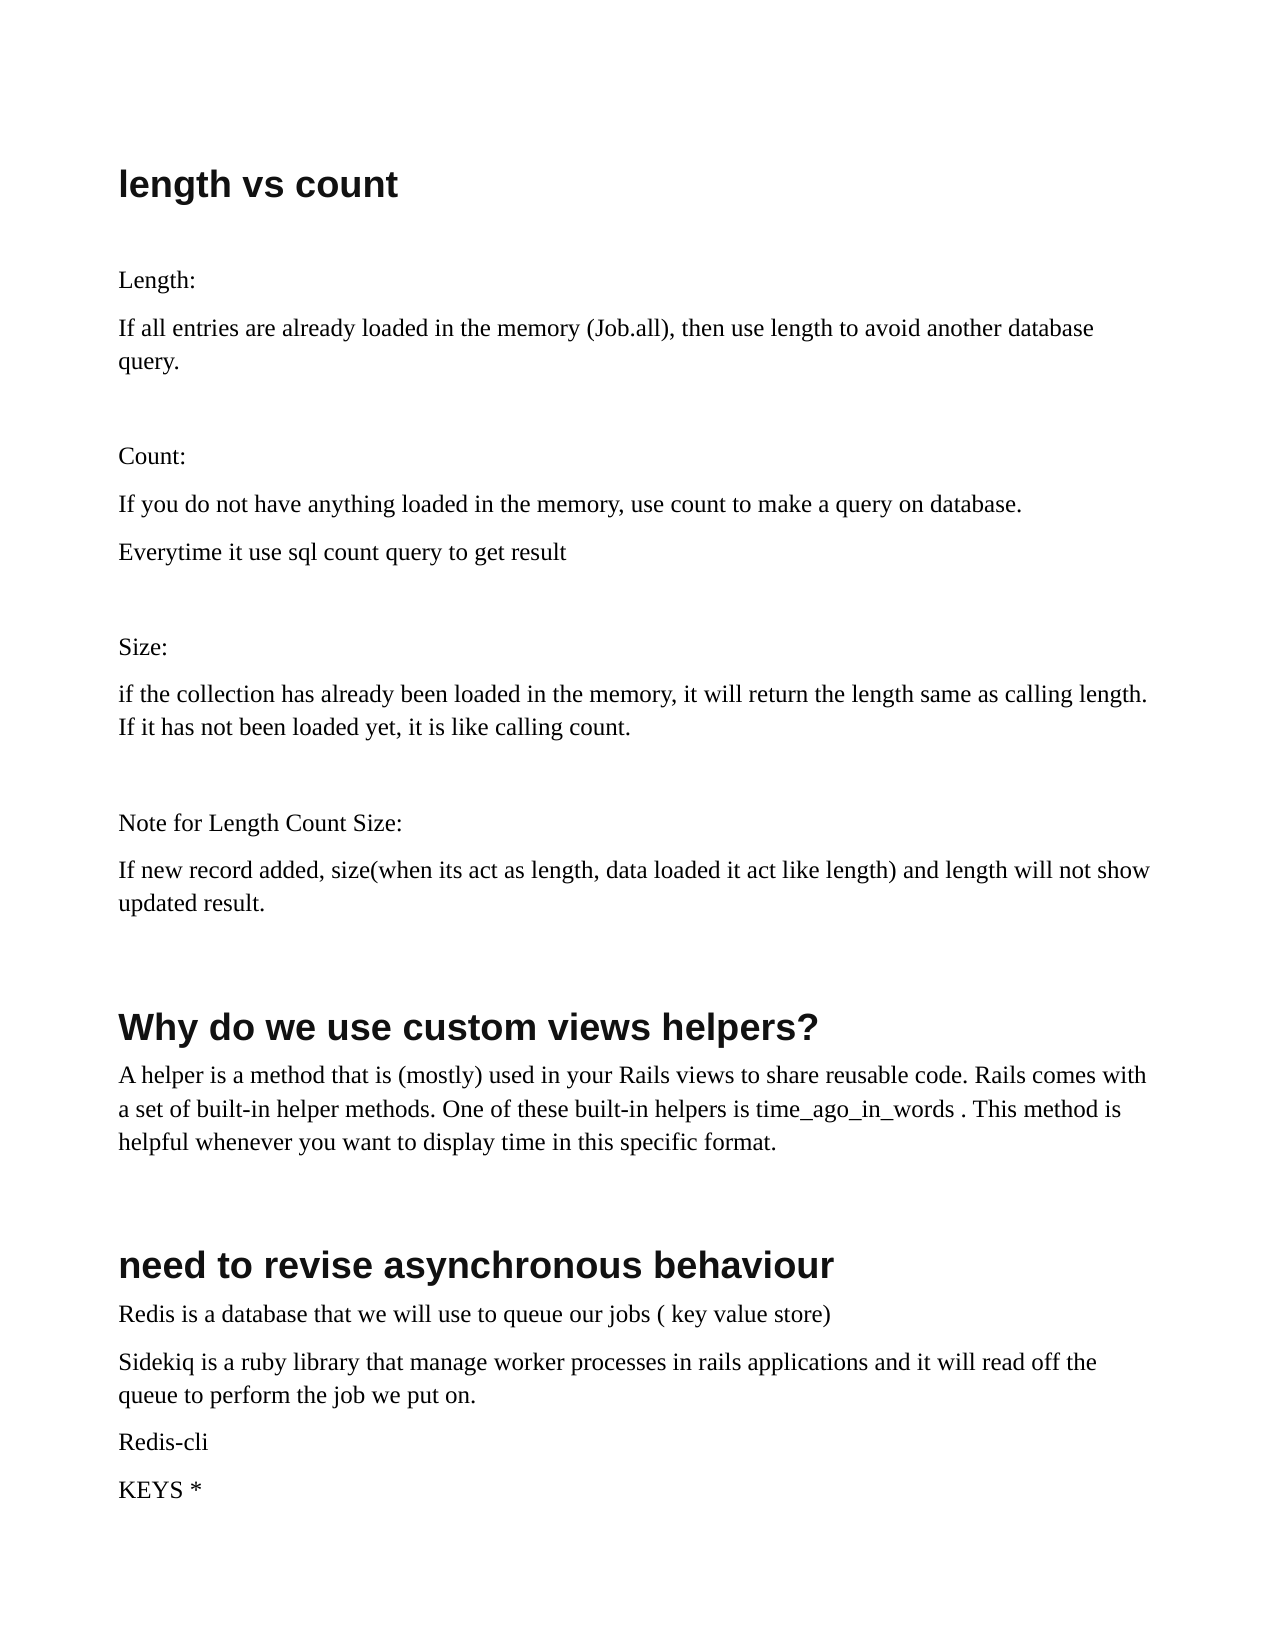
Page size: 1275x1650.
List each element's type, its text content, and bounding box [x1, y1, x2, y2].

text Everytime it use sql count query to get result [118, 537, 1157, 565]
text KEYS * [118, 1475, 1157, 1504]
subtitle length vs count [118, 118, 1157, 205]
text Sidekiq is a ruby library that manage worker processes in rails applications and it will read off the queue to perform the job we put on. [118, 1347, 1157, 1408]
text Redis-cli [118, 1427, 1157, 1456]
subtitle Why do we use custom views helpers? [118, 961, 1157, 1048]
text if the collection has already been loaded in the memory, it will return the length same as calling length. If it has not been loaded yet, it is like calling count. [118, 679, 1157, 741]
text If you do not have anything loaded in the memory, use count to make a query on database. [118, 489, 1157, 518]
text Count: [118, 441, 1157, 470]
text Note for Length Count Size: [118, 808, 1157, 836]
text Redis is a database that we will use to queue our jobs ( key value store) [118, 1299, 1157, 1328]
text If all entries are already loaded in the memory (Job.all), then use length to avoid another database query. [118, 313, 1157, 375]
text A helper is a method that is (mostly) used in your Rails views to share reusable code. Rails comes with a set of built-in helper methods. One of these built-in helpers is time_ago_in_words . This method is helpful whenever you want to display time in this specific format. [118, 1061, 1157, 1155]
subtitle need to revise asynchronous behaviour [118, 1199, 1157, 1287]
text Length: [118, 266, 1157, 294]
text If new record added, size(when its act as length, data loaded it act like length) and length will not show updated result. [118, 855, 1157, 917]
text Size: [118, 632, 1157, 661]
